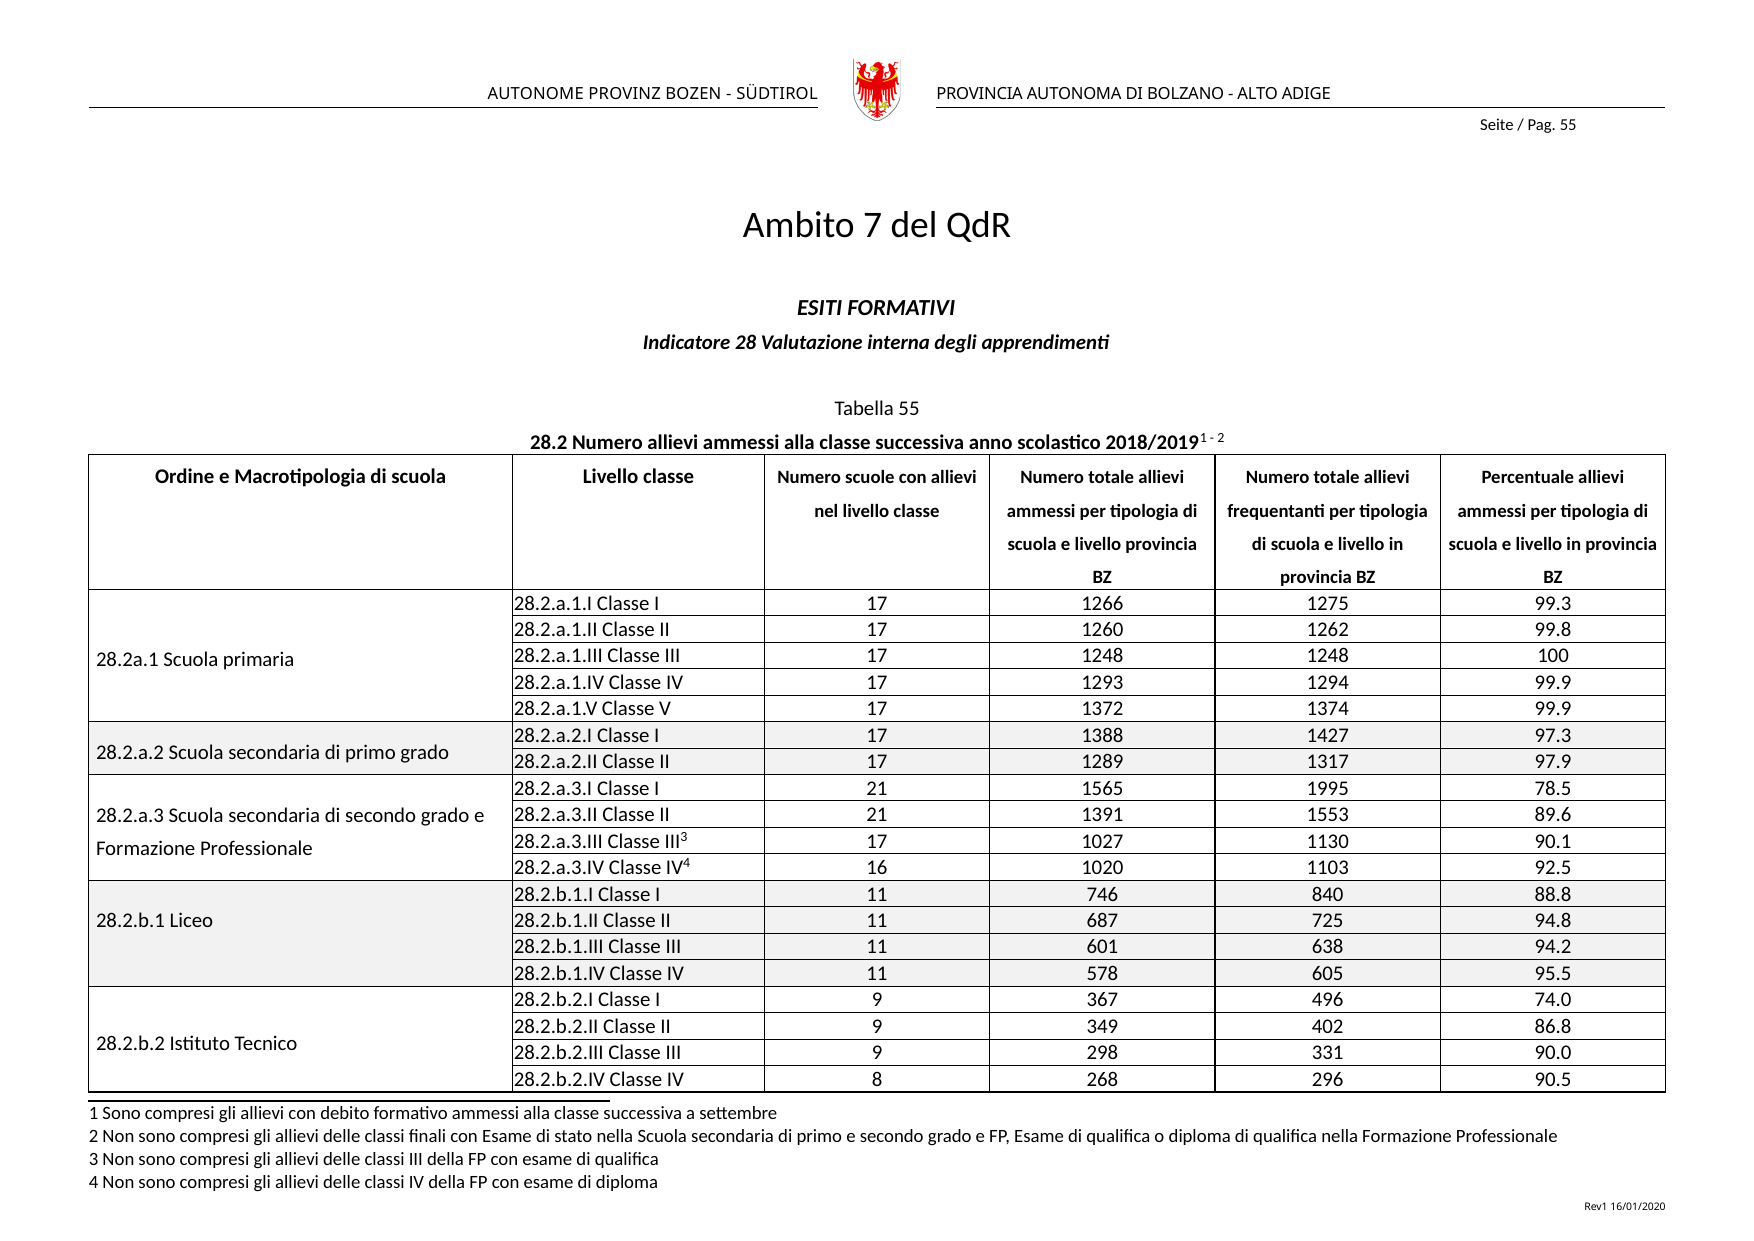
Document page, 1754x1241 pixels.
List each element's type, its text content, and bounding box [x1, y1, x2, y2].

table_cell 1388 [990, 722, 1214, 747]
table_cell 11 [765, 881, 989, 906]
table_cell 99.9 [1441, 669, 1665, 694]
table_cell 367 [990, 987, 1214, 1012]
table_cell 28.2a.1 Scuola primaria [89, 590, 512, 721]
table_cell 94.2 [1441, 934, 1665, 959]
table_cell 28.2.a.1.V Classe V [513, 696, 764, 721]
table_cell 21 [765, 801, 989, 827]
table_cell 840 [1216, 881, 1440, 906]
table_cell 1260 [990, 616, 1214, 642]
table_cell 97.9 [1441, 749, 1665, 774]
table_cell 28.2.b.2 Istituto Tecnico [89, 987, 512, 1091]
table_cell 402 [1216, 1013, 1440, 1038]
table_cell 88.8 [1441, 881, 1665, 906]
table_cell 268 [990, 1066, 1214, 1091]
table_cell 28.2.a.2.I Classe I [513, 722, 764, 747]
table_cell 11 [765, 907, 989, 933]
table_cell 28.2.a.2 Scuola secondaria di primo grado [89, 722, 512, 774]
table_cell 1553 [1216, 801, 1440, 827]
table_cell 28.2.a.1.II Classe II [513, 616, 764, 642]
table_cell 11 [765, 960, 989, 986]
table_cell 95.5 [1441, 960, 1665, 986]
table_cell 92.5 [1441, 854, 1665, 880]
table_cell 99.8 [1441, 616, 1665, 642]
table_cell 725 [1216, 907, 1440, 933]
table_cell 1995 [1216, 775, 1440, 800]
table_cell 1262 [1216, 616, 1440, 642]
table_cell 296 [1216, 1066, 1440, 1091]
table_cell Numero scuole con allievi nel livello classe [765, 455, 989, 589]
table_cell 578 [990, 960, 1214, 986]
table_cell 1289 [990, 749, 1214, 774]
table_cell Numero totale allievi frequentanti per tipologia di scuola e livello in provincia BZ [1216, 455, 1440, 589]
table_cell 21 [765, 775, 989, 800]
table_cell 1317 [1216, 749, 1440, 774]
table_cell 99.3 [1441, 590, 1665, 615]
table_cell 97.3 [1441, 722, 1665, 747]
table_cell 90.1 [1441, 828, 1665, 853]
table_header Ambito 7 del QdR ESITI FORMATIVI Indicatore 28 Valutazione interna degli apprendimenti Tabella 55 28.2 Numero allievi ammessi alla classe successiva anno scolastico 2018/2019 - [89, 201, 1665, 454]
table_cell 331 [1216, 1040, 1440, 1065]
table_cell 28.2.b.1.III Classe III [513, 934, 764, 959]
table_cell 90.0 [1441, 1040, 1665, 1065]
table_cell 9 [765, 987, 989, 1012]
table_cell 28.2.b.2.III Classe III [513, 1040, 764, 1065]
table_cell 28.2.a.1.III Classe III [513, 643, 764, 668]
table_cell 1027 [990, 828, 1214, 853]
table_cell 638 [1216, 934, 1440, 959]
table_cell 17 [765, 828, 989, 853]
table_cell 28.2.a.3.IV Classe IV [513, 854, 764, 880]
table_cell 8 [765, 1066, 989, 1091]
table_cell 90.5 [1441, 1066, 1665, 1091]
table_cell 28.2.b.1.II Classe II [513, 907, 764, 933]
table_cell 89.6 [1441, 801, 1665, 827]
table_cell 1372 [990, 696, 1214, 721]
table_cell 11 [765, 934, 989, 959]
table_cell 9 [765, 1040, 989, 1065]
table_cell 28.2.b.2.I Classe I [513, 987, 764, 1012]
table_cell 746 [990, 881, 1214, 906]
table_cell 17 [765, 696, 989, 721]
table_cell 1020 [990, 854, 1214, 880]
table_cell 1565 [990, 775, 1214, 800]
table_cell 17 [765, 722, 989, 747]
table_cell 28.2.b.2.IV Classe IV [513, 1066, 764, 1091]
table_cell 28.2.a.3.III Classe III [513, 828, 764, 853]
table_cell 16 [765, 854, 989, 880]
table_cell Numero totale allievi ammessi per tipologia di scuola e livello provincia BZ [990, 455, 1214, 589]
table_cell 601 [990, 934, 1214, 959]
table_cell 1248 [1216, 643, 1440, 668]
table_cell 99.9 [1441, 696, 1665, 721]
table_cell 1374 [1216, 696, 1440, 721]
table_cell 100 [1441, 643, 1665, 668]
table_cell Livello classe [513, 455, 764, 589]
table_cell 86.8 [1441, 1013, 1665, 1038]
table_cell 94.8 [1441, 907, 1665, 933]
table_cell 28.2.b.1 Liceo [89, 881, 512, 986]
table_cell 1293 [990, 669, 1214, 694]
table_cell 1248 [990, 643, 1214, 668]
table_cell 28.2.a.3.I Classe I [513, 775, 764, 800]
table_cell 28.2.b.1.IV Classe IV [513, 960, 764, 986]
table_cell 17 [765, 616, 989, 642]
table_cell 605 [1216, 960, 1440, 986]
table_cell 28.2.b.2.II Classe II [513, 1013, 764, 1038]
table_cell 1294 [1216, 669, 1440, 694]
table_cell 74.0 [1441, 987, 1665, 1012]
table_cell 1427 [1216, 722, 1440, 747]
table_cell 17 [765, 669, 989, 694]
table_cell 28.2.a.1.IV Classe IV [513, 669, 764, 694]
table_cell 1130 [1216, 828, 1440, 853]
table_cell 1391 [990, 801, 1214, 827]
table_cell Percentuale allievi ammessi per tipologia di scuola e livello in provincia BZ [1441, 455, 1665, 589]
table_cell 9 [765, 1013, 989, 1038]
table_cell 28.2.a.3.II Classe II [513, 801, 764, 827]
table_cell 1275 [1216, 590, 1440, 615]
table_cell 78.5 [1441, 775, 1665, 800]
table_cell 17 [765, 590, 989, 615]
table_cell 17 [765, 749, 989, 774]
table_cell 298 [990, 1040, 1214, 1065]
table_cell 28.2.b.1.I Classe I [513, 881, 764, 906]
table_cell 496 [1216, 987, 1440, 1012]
table_cell 28.2.a.3 Scuola secondaria di secondo grado e Formazione Professionale [89, 775, 512, 880]
table_cell 17 [765, 643, 989, 668]
table_cell 1266 [990, 590, 1214, 615]
table_cell 1103 [1216, 854, 1440, 880]
table_cell 349 [990, 1013, 1214, 1038]
table_cell 687 [990, 907, 1214, 933]
table_cell 28.2.a.1.I Classe I [513, 590, 764, 615]
table_cell 28.2.a.2.II Classe II [513, 749, 764, 774]
table_cell Ordine e Macrotipologia di scuola [89, 455, 512, 589]
